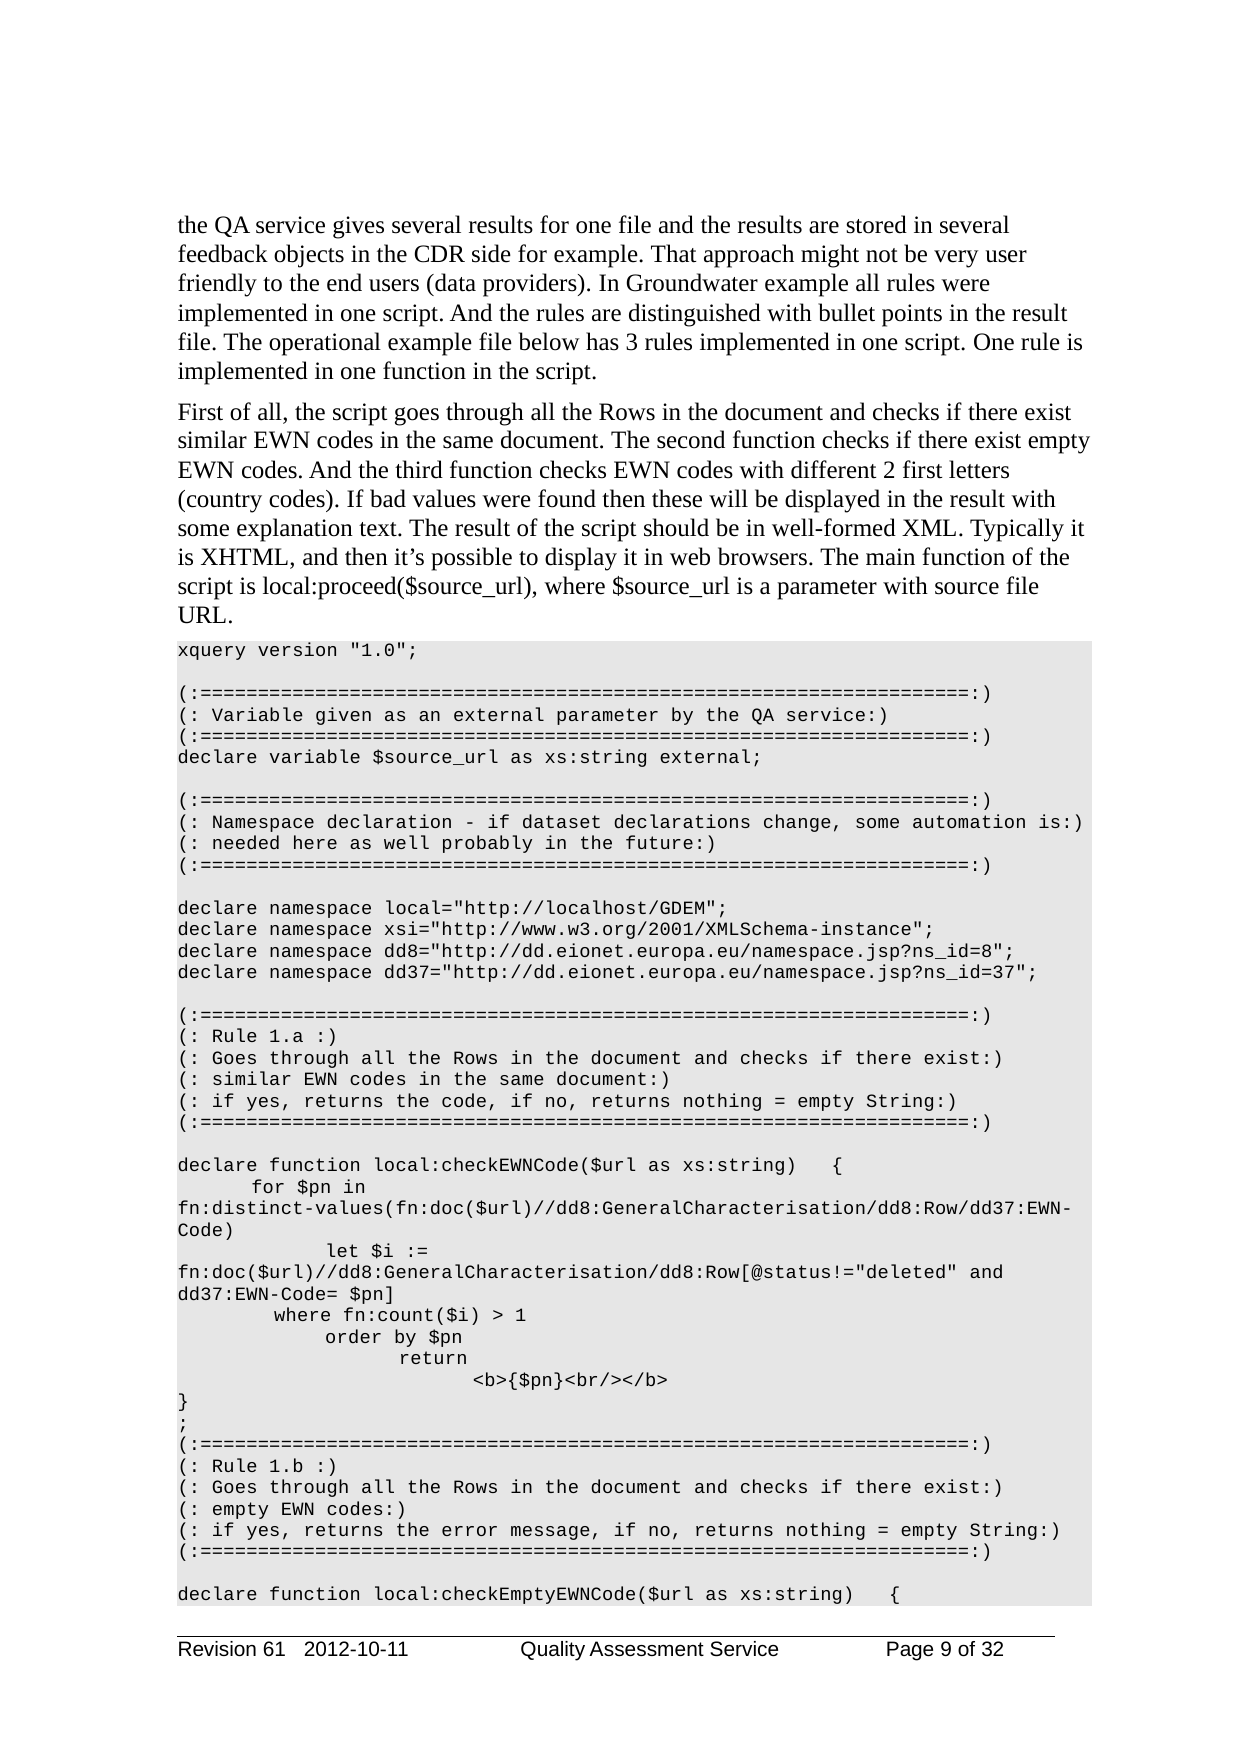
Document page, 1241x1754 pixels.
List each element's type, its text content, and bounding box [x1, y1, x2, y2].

list declare namespace dd37="http://dd.eionet.europa.eu/namespace.jsp?ns_id=37"; [177, 962, 1092, 984]
list } [177, 1392, 1092, 1413]
list (: if yes, returns the error message, if no, returns nothing = empty String:) [177, 1520, 1092, 1542]
list (: Rule 1.b :) [177, 1456, 1092, 1477]
list (:===================================================================:) [177, 1113, 1092, 1134]
list for $pn in fn:distinct-values(fn:doc($url)//dd8:GeneralCharacterisation/dd8:Row/dd37:EWN-Code) [177, 1177, 1092, 1241]
list (:===================================================================:) [177, 683, 1092, 705]
list ; [177, 1413, 1092, 1434]
list (: empty EWN codes:) [177, 1499, 1092, 1520]
list (: needed here as well probably in the future:) [177, 834, 1092, 855]
list (:===================================================================:) [177, 1434, 1092, 1456]
list (: Goes through all the Rows in the document and checks if there exist:) [177, 1048, 1092, 1070]
list (: Namespace declaration - if dataset declarations change, some automation is:) [177, 812, 1092, 834]
list declare namespace local="http://localhost/GDEM"; [177, 898, 1092, 919]
list declare variable $source_url as xs:string external; [177, 748, 1092, 769]
list (:===================================================================:) [177, 1005, 1092, 1027]
list return [177, 1349, 1092, 1370]
list (:===================================================================:) [177, 855, 1092, 877]
list <b>{$pn}<br/></b> [177, 1370, 1092, 1392]
list order by $pn [177, 1327, 1092, 1349]
list declare function local:checkEWNCode($url as xs:string) { [177, 1156, 1092, 1177]
list (: Variable given as an external parameter by the QA service:) [177, 705, 1092, 726]
list declare function local:checkEmptyEWNCode($url as xs:string) { [177, 1585, 1092, 1606]
list where fn:count($i) > 1 [177, 1306, 1092, 1327]
list declare namespace dd8="http://dd.eionet.europa.eu/namespace.jsp?ns_id=8"; [177, 941, 1092, 962]
list declare namespace xsi="http://www.w3.org/2001/XMLSchema-instance"; [177, 919, 1092, 941]
list (: similar EWN codes in the same document:) [177, 1070, 1092, 1091]
text First of all, the script goes through all the Rows in the document and checks if there exist similar EWN codes in the same document. The second function checks if there exist empty EWN codes. And the third function checks EWN codes with different 2 first letters (country codes). If bad values were found then these will be displayed in the result with some explanation text. The result of the script should be in well-formed XML. Typically it is XHTML, and then it’s possible to display it in web browsers. The main function of the script is local:proceed($source_url), where $source_url is a parameter with source file URL. [177, 396, 1092, 629]
list (: if yes, returns the code, if no, returns nothing = empty String:) [177, 1091, 1092, 1113]
list (: Goes through all the Rows in the document and checks if there exist:) [177, 1477, 1092, 1499]
list (:===================================================================:) [177, 726, 1092, 748]
list (:===================================================================:) [177, 1542, 1092, 1563]
list let $i := fn:doc($url)//dd8:GeneralCharacterisation/dd8:Row[@status!="deleted" and dd37:EWN-Code= $pn] [177, 1241, 1092, 1306]
text the QA service gives several results for one file and the results are stored in several feedback objects in the CDR side for example. That approach might not be very user friendly to the end users (data providers). In Groundwater example all rules were implemented in one script. And the rules are distinguished with bullet points in the result file. The operational example file below has 3 rules implemented in one script. One rule is implemented in one function in the script. [177, 210, 1092, 384]
list (:===================================================================:) [177, 791, 1092, 812]
list xquery version "1.0"; [177, 641, 1092, 662]
list (: Rule 1.a :) [177, 1027, 1092, 1048]
